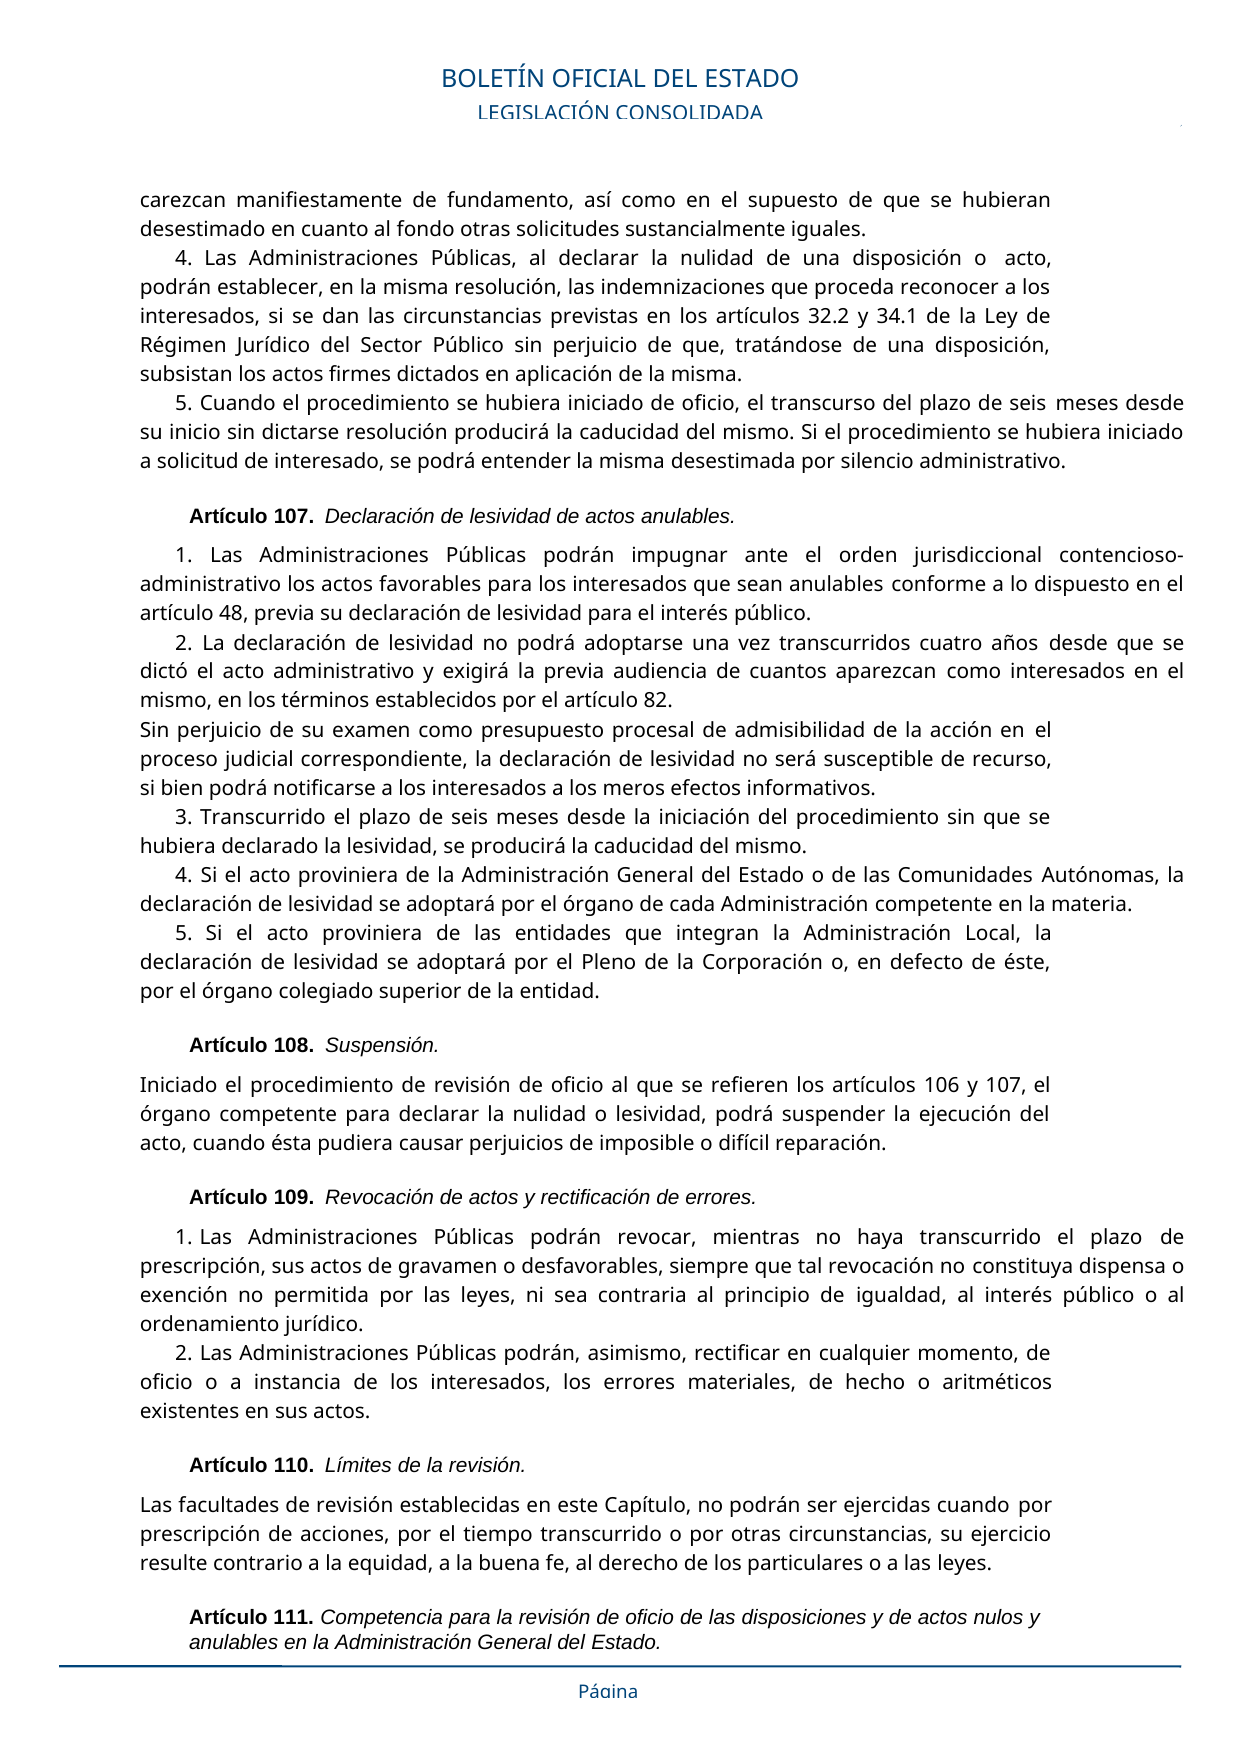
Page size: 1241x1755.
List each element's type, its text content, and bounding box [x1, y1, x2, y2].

list Las Administraciones Públicas podrán, asimismo, rectificar en cualquier momento, de oficio o a instancia de los interesados, los errores materiales, de hecho o aritméticos existentes en sus actos. [139, 1338, 1052, 1424]
list Cuando el procedimiento se hubiera iniciado de oficio, el transcurso del plazo de seis meses desde su inicio sin dictarse resolución producirá la caducidad del mismo. Si el procedimiento se hubiera iniciado a solicitud de interesado, se podrá entender la misma desestimada por silencio administrativo. [139, 388, 1184, 475]
list Las Administraciones Públicas podrán impugnar ante el orden jurisdiccional contencioso-administrativo los actos favorables para los interesados que sean anulables conforme a lo dispuesto en el artículo 48, previa su declaración de lesividad para el interés público. [139, 541, 1184, 627]
text carezcan manifiestamente de fundamento, así como en el supuesto de que se hubieran desestimado en cuanto al fondo otras solicitudes sustancialmente iguales. [139, 185, 1052, 242]
text Artículo 111. Competencia para la revisión de oficio de las disposiciones y de actos nulos y anulables en la Administración General del Estado. [189, 1605, 1052, 1653]
text Las facultades de revisión establecidas en este Capítulo, no podrán ser ejercidas cuando por prescripción de acciones, por el tiempo transcurrido o por otras circunstancias, su ejercicio resulte contrario a la equidad, a la buena fe, al derecho de los particulares o a las leyes. [139, 1490, 1052, 1576]
text Sin perjuicio de su examen como presupuesto procesal de admisibilidad de la acción en el proceso judicial correspondiente, la declaración de lesividad no será susceptible de recurso, si bien podrá notificarse a los interesados a los meros efectos informativos. [139, 715, 1052, 801]
text Artículo 110. Límites de la revisión. [189, 1453, 1184, 1477]
list Las Administraciones Públicas, al declarar la nulidad de una disposición o acto, podrán establecer, en la misma resolución, las indemnizaciones que proceda reconocer a los interesados, si se dan las circunstancias previstas en los artículos 32.2 y 34.1 de la Ley de Régimen Jurídico del Sector Público sin perjuicio de que, tratándose de una disposición, subsistan los actos firmes dictados en aplicación de la misma. [139, 243, 1052, 387]
list Transcurrido el plazo de seis meses desde la iniciación del procedimiento sin que se hubiera declarado la lesividad, se producirá la caducidad del mismo. [139, 802, 1052, 859]
text Artículo 108. Suspensión. [189, 1033, 1184, 1057]
list Si el acto proviniera de la Administración General del Estado o de las Comunidades Autónomas, la declaración de lesividad se adoptará por el órgano de cada Administración competente en la materia. [139, 860, 1184, 917]
text Iniciado el procedimiento de revisión de oficio al que se refieren los artículos 106 y 107, el órgano competente para declarar la nulidad o lesividad, podrá suspender la ejecución del acto, cuando ésta pudiera causar perjuicios de imposible o difícil reparación. [139, 1070, 1052, 1156]
list Si el acto proviniera de las entidades que integran la Administración Local, la declaración de lesividad se adoptará por el Pleno de la Corporación o, en defecto de éste, por el órgano colegiado superior de la entidad. [139, 918, 1052, 1004]
list Las Administraciones Públicas podrán revocar, mientras no haya transcurrido el plazo de prescripción, sus actos de gravamen o desfavorables, siempre que tal revocación no constituya dispensa o exención no permitida por las leyes, ni sea contraria al principio de igualdad, al interés público o al ordenamiento jurídico. [139, 1222, 1184, 1337]
text Artículo 107. Declaración de lesividad de actos anulables. [189, 504, 1184, 528]
list La declaración de lesividad no podrá adoptarse una vez transcurridos cuatro años desde que se dictó el acto administrativo y exigirá la previa audiencia de cuantos aparezcan como interesados en el mismo, en los términos establecidos por el artículo 82. [139, 628, 1184, 714]
text Artículo 109. Revocación de actos y rectificación de errores. [189, 1185, 1184, 1209]
